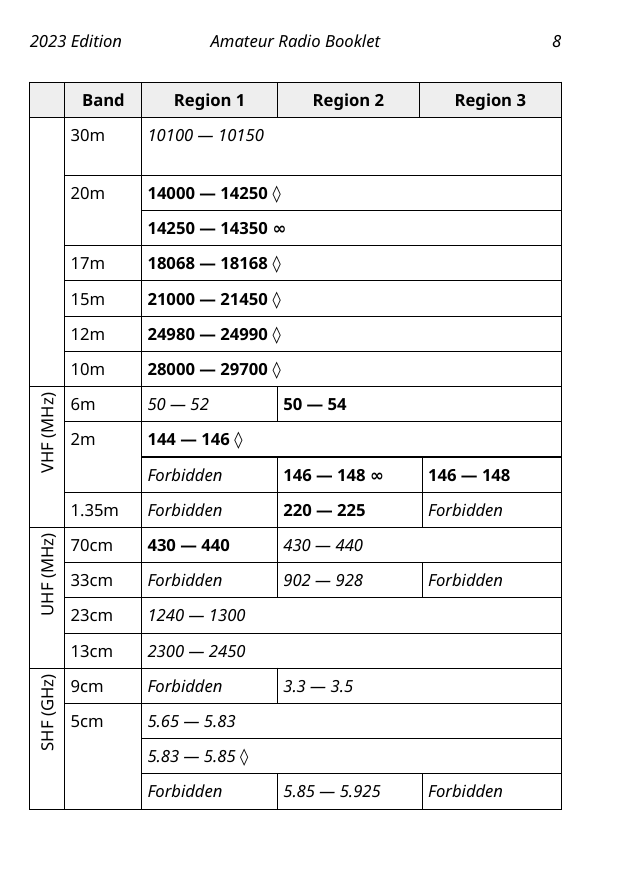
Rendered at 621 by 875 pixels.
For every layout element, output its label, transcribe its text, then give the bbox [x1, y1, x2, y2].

table_header [30, 83, 64, 117]
table_cell 5cm [65, 704, 141, 808]
table_header Band [65, 83, 141, 117]
table_cell Forbidden [142, 774, 277, 808]
table_cell Forbidden [142, 563, 277, 597]
table_cell 17m [65, 246, 141, 280]
table_cell 33cm [65, 563, 141, 597]
table_cell VHF (MHz) [30, 387, 64, 527]
table_cell 9cm [65, 669, 141, 703]
table_cell Forbidden [142, 458, 277, 492]
table_cell 10100 — 10150 [142, 118, 561, 175]
table_header Region 3 [420, 83, 561, 117]
table_cell 430 — 440 [142, 528, 277, 562]
table_cell 70cm [65, 528, 141, 562]
table_cell 902 — 928 [278, 563, 422, 597]
table_header Region 2 [278, 83, 419, 117]
table_cell 20m [65, 176, 141, 245]
table_cell 146 — 148 [423, 458, 561, 492]
table_cell 14250 — 14350 ∞ [142, 211, 561, 245]
table_cell 13cm [65, 634, 141, 668]
table_cell 12m [65, 317, 141, 351]
table_cell 30m [65, 118, 141, 175]
table_cell SHF (GHz) [30, 669, 64, 808]
table_cell 1240 — 1300 [142, 598, 561, 632]
table_cell 5.83 — 5.85 ◊ [142, 739, 561, 773]
table_cell Forbidden [142, 493, 277, 527]
table_cell Forbidden [142, 669, 277, 703]
table_cell 220 — 225 [278, 493, 422, 527]
table_cell 430 — 440 [278, 528, 561, 562]
table_cell UHF (MHz) [30, 528, 64, 668]
table_cell 146 — 148 ∞ [278, 458, 422, 492]
table_cell 28000 — 29700 ◊ [142, 352, 561, 386]
table_cell 6m [65, 387, 141, 421]
table_cell 5.85 — 5.925 [278, 774, 422, 808]
table_cell 2300 — 2450 [142, 634, 561, 668]
table_cell 1.35m [65, 493, 141, 527]
table_cell 3.3 — 3.5 [278, 669, 561, 703]
table_cell 18068 — 18168 ◊ [142, 246, 561, 280]
table_cell 5.65 — 5.83 [142, 704, 561, 738]
table_cell 24980 — 24990 ◊ [142, 317, 561, 351]
table_cell 15m [65, 281, 141, 316]
table_cell 2m [65, 422, 141, 492]
table_header Region 1 [142, 83, 277, 117]
table_cell 14000 — 14250 ◊ [142, 176, 561, 210]
table_cell 50 — 54 [278, 387, 561, 421]
table_cell 21000 — 21450 ◊ [142, 281, 561, 316]
table_cell Forbidden [423, 563, 561, 597]
table_cell 144 — 146 ◊ [142, 422, 561, 456]
table_cell Forbidden [423, 493, 561, 527]
table_cell 10m [65, 352, 141, 386]
table_cell 23cm [65, 598, 141, 632]
table_cell 50 — 52 [142, 387, 277, 421]
table_cell Forbidden [423, 774, 561, 808]
